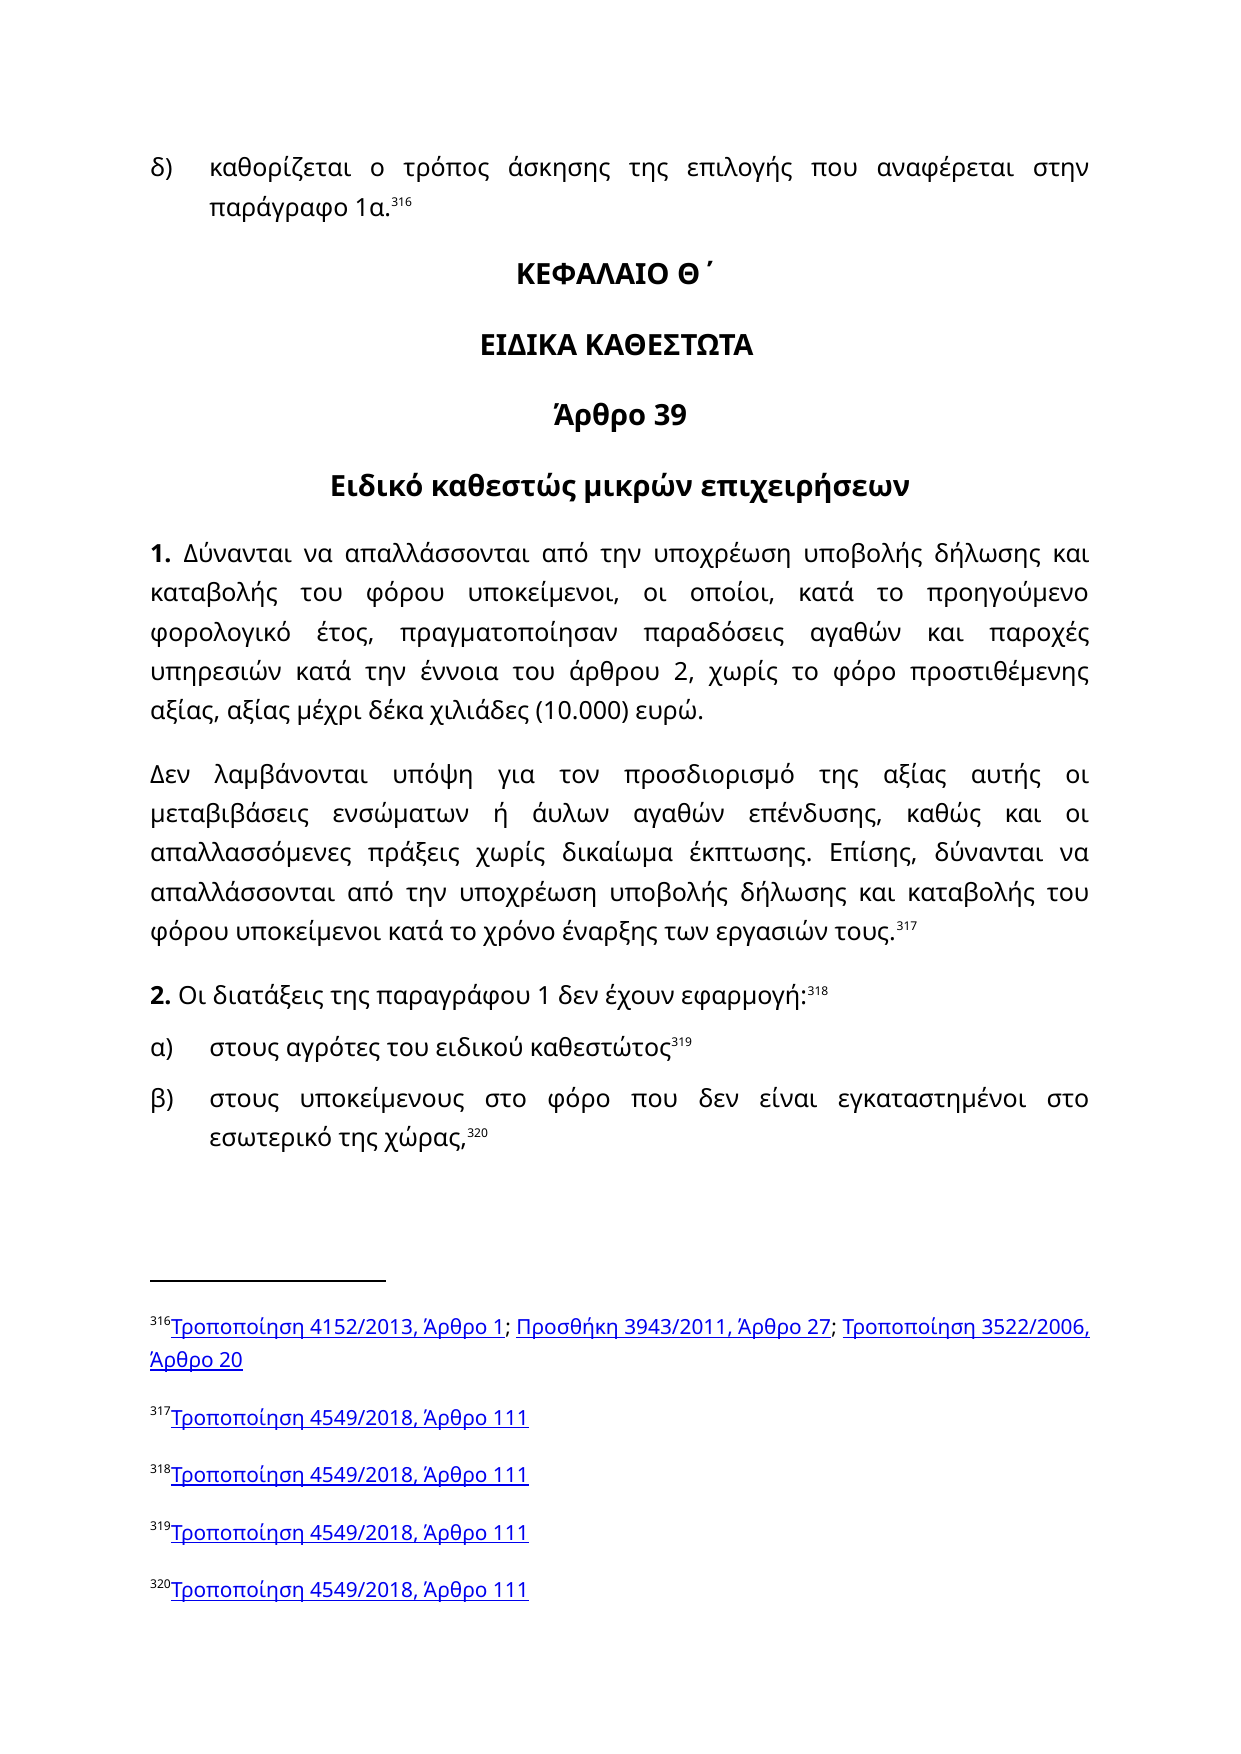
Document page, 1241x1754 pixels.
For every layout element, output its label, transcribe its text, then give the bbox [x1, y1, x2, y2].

text Τροποποίηση 4549/2018, Άρθρο 111 [150, 1518, 1090, 1546]
subtitle ΚΕΦΑΛΑΙΟ Θ΄ [150, 253, 1090, 293]
text 1. Δύνανται να απαλλάσσονται από την υποχρέωση υποβολής δήλωσης και καταβολής του φόρου υποκείμενοι, οι οποίοι, κατά το προηγούμενο φορολογικό έτος, πραγματοποίησαν παραδόσεις αγαθών και παροχές υπηρεσιών κατά την έννοια του άρθρου 2, χωρίς το φόρο προστιθέμενης αξίας, αξίας μέχρι δέκα χιλιάδες (10.000) ευρώ. [150, 536, 1090, 727]
text Τροποποίηση 4549/2018, Άρθρο 111 [150, 1403, 1090, 1431]
list β) στους υποκείμενους στο φόρο που δεν είναι εγκαταστημένοι στο εσωτερικό της χώρας, [150, 1081, 1090, 1154]
subtitle Ειδικό καθεστώς μικρών επιχειρήσεων [150, 465, 1090, 505]
subtitle Άρθρο 39 [150, 394, 1090, 434]
text Δεν λαμβάνονται υπόψη για τον προσδιορισμό της αξίας αυτής οι μεταβιβάσεις ενσώματων ή άυλων αγαθών επένδυσης, καθώς και οι απαλλασσόμενες πράξεις χωρίς δικαίωμα έκπτωσης. Επίσης, δύνανται να απαλλάσσονται από την υποχρέωση υποβολής δήλωσης και καταβολής του φόρου υποκείμενοι κατά το χρόνο έναρξης των εργασιών τους. [150, 757, 1090, 947]
text Τροποποίηση 4549/2018, Άρθρο 111 [150, 1460, 1090, 1489]
list δ) καθορίζεται ο τρόπος άσκησης της επιλογής που αναφέρεται στην παράγραφο 1α. [150, 150, 1090, 223]
text Τροποποίηση 4549/2018, Άρθρο 111 [150, 1576, 1090, 1604]
text Τροποποίηση 4152/2013, Άρθρο 1; Προσθήκη 3943/2011, Άρθρο 27; Τροποποίηση 3522/2006, Άρθρο 20 [150, 1312, 1090, 1373]
text 2. Οι διατάξεις της παραγράφου 1 δεν έχουν εφαρμογή: [150, 977, 1090, 1012]
list α) στους αγρότες του ειδικού καθεστώτος [150, 1029, 1090, 1063]
subtitle ΕΙΔΙΚΑ ΚΑΘΕΣΤΩΤΑ [150, 324, 1090, 364]
